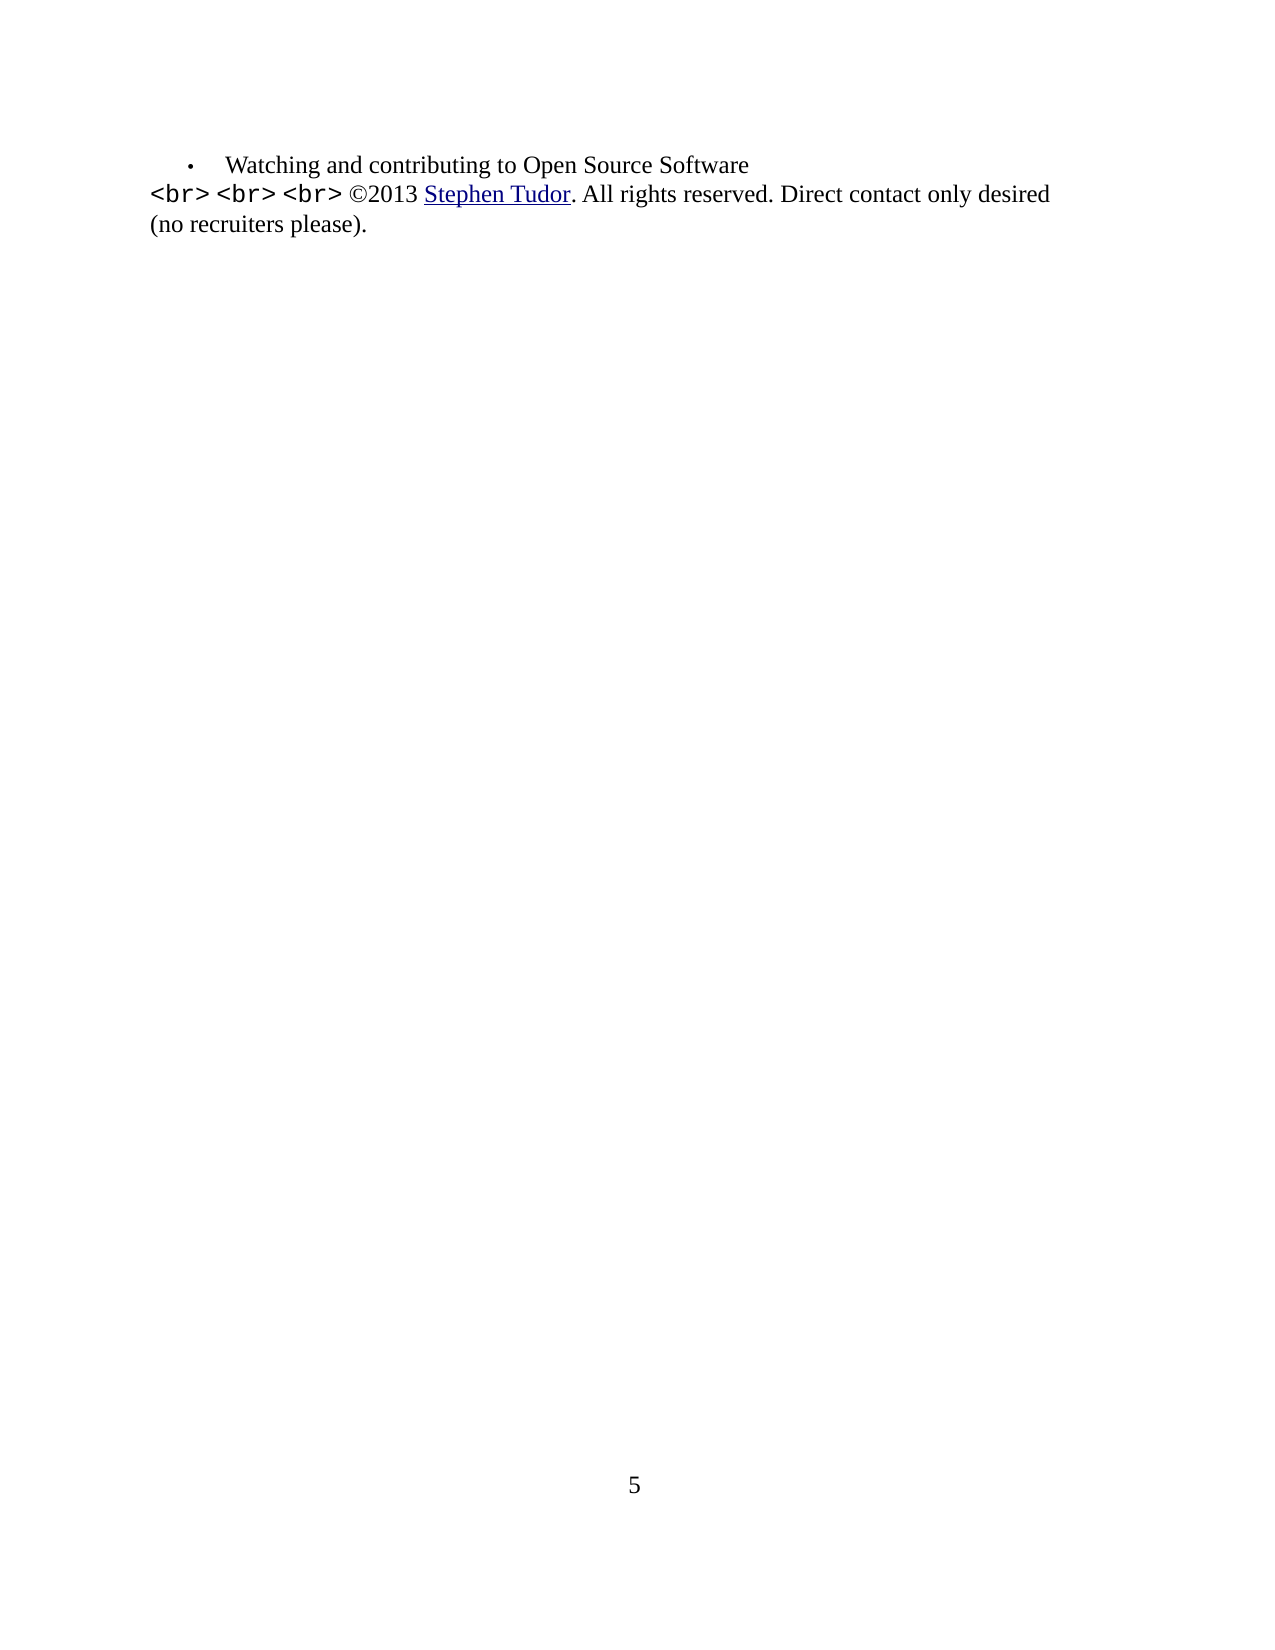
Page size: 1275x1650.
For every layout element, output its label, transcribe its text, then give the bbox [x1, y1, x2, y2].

list Watching and contributing to Open Source Software [187, 150, 1125, 179]
text <br> <br> <br> ©2013 Stephen Tudor. All rights reserved. Direct contact only desired (no recruiters please). [150, 179, 1125, 238]
